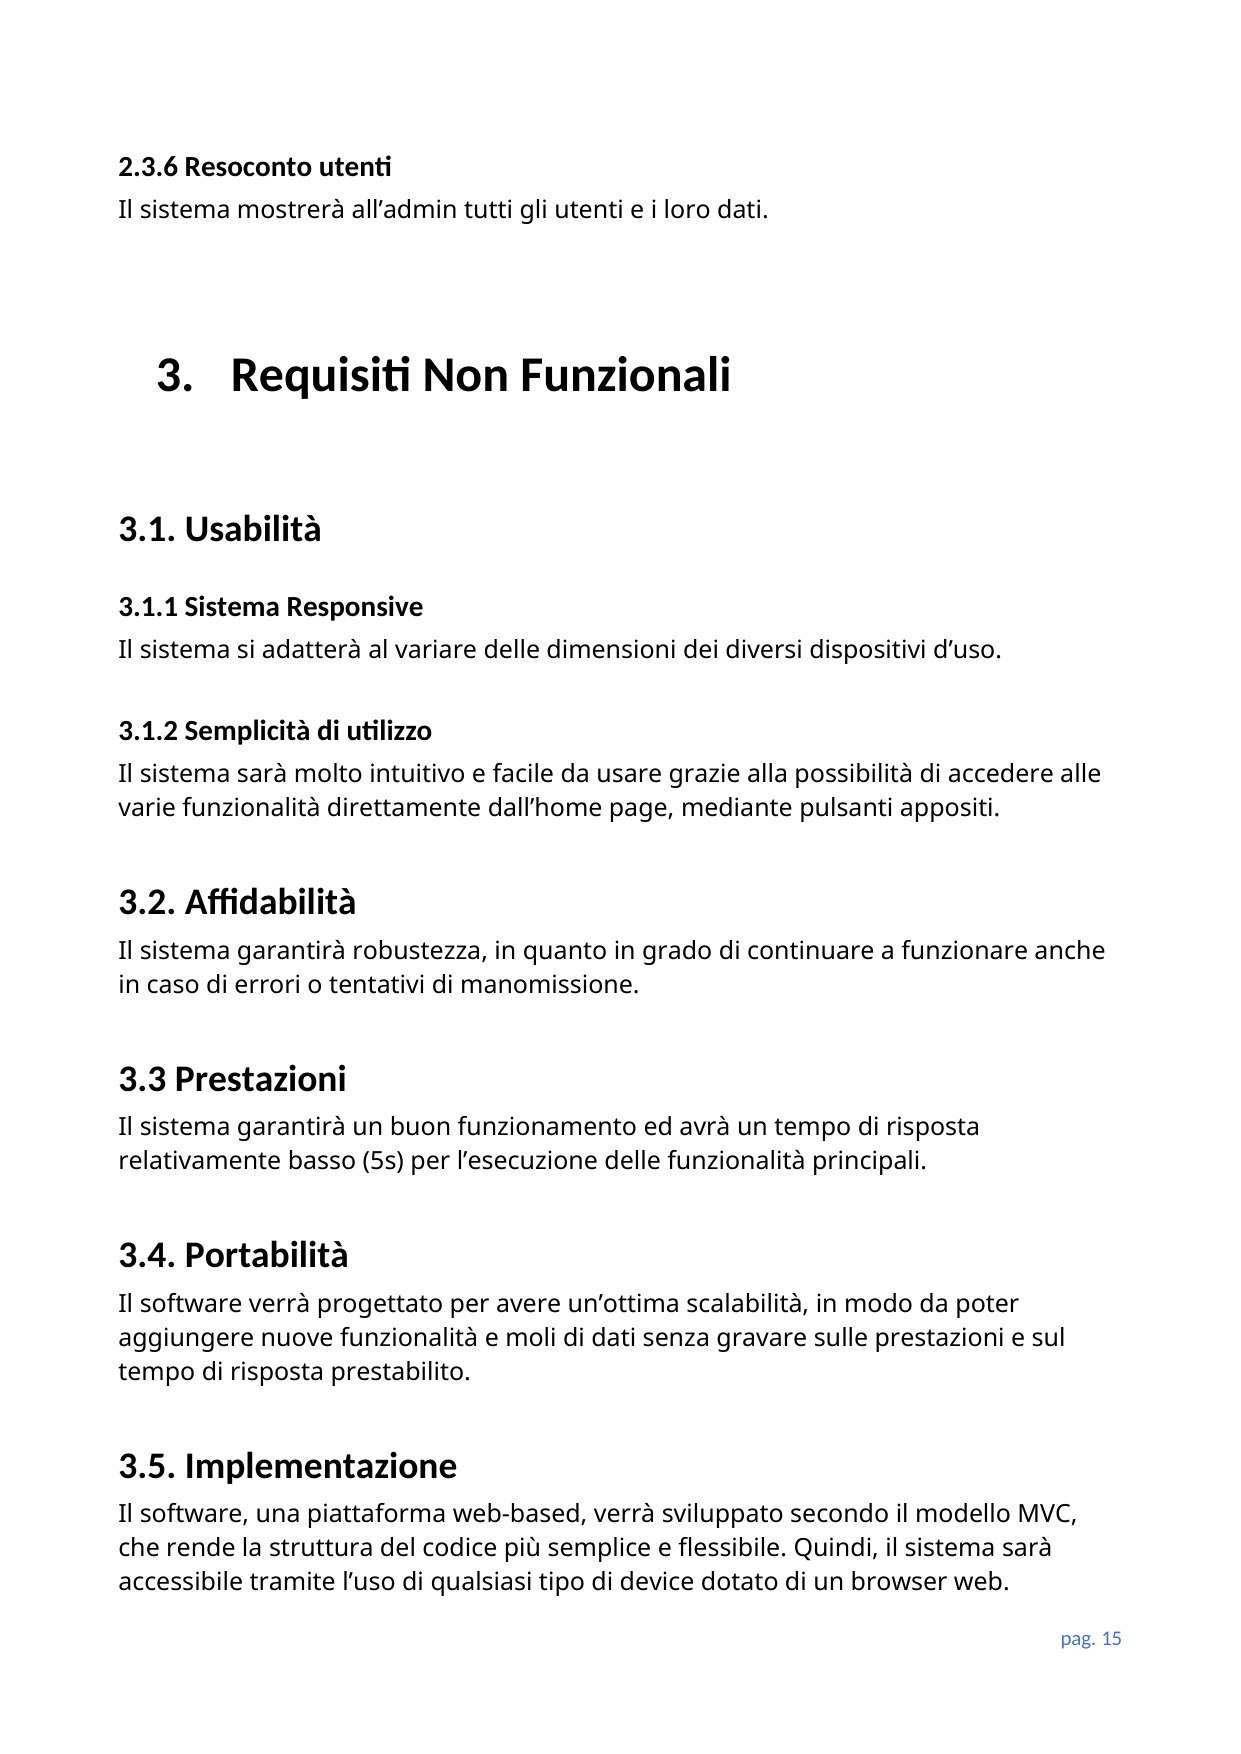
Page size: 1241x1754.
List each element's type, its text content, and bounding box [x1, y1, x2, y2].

subtitle 3.5. Implementazione [118, 1442, 1122, 1487]
subtitle 3.1.2 Semplicità di utilizzo [118, 712, 1122, 748]
subtitle 3.1. Usabilità [118, 505, 1122, 551]
text Il sistema garantirà un buon funzionamento ed avrà un tempo di risposta relativamente basso (5s) per l’esecuzione delle funzionalità principali. [118, 1109, 1122, 1177]
list Requisiti Non Funzionali [156, 343, 1122, 404]
subtitle 3.2. Affidabilità [118, 878, 1122, 924]
text Il software, una piattaforma web-based, verrà sviluppato secondo il modello MVC, che rende la struttura del codice più semplice e flessibile. Quindi, il sistema sarà accessibile tramite l’uso di qualsiasi tipo di device dotato di un browser web. [118, 1496, 1122, 1598]
subtitle 2.3.6 Resoconto utenti [118, 148, 1122, 183]
text Il software verrà progettato per avere un’ottima scalabilità, in modo da poter aggiungere nuove funzionalità e moli di dati senza gravare sulle prestazioni e sul tempo di risposta prestabilito. [118, 1285, 1122, 1387]
subtitle 3.1.1 Sistema Responsive [118, 588, 1122, 624]
subtitle 3.4. Portabilità [118, 1231, 1122, 1277]
text Il sistema si adatterà al variare delle dimensioni dei diversi dispositivi d’uso. [118, 632, 1122, 666]
text Il sistema mostrerà all’admin tutti gli utenti e i loro dati. [118, 192, 1122, 226]
subtitle 3.3 Prestazioni [118, 1055, 1122, 1101]
text Il sistema garantirà robustezza, in quanto in grado di continuare a funzionare anche in caso di errori o tentativi di manomissione. [118, 932, 1122, 1001]
text Il sistema sarà molto intuitivo e facile da usare grazie alla possibilità di accedere alle varie funzionalità direttamente dall’home page, mediante pulsanti appositi. [118, 756, 1122, 824]
